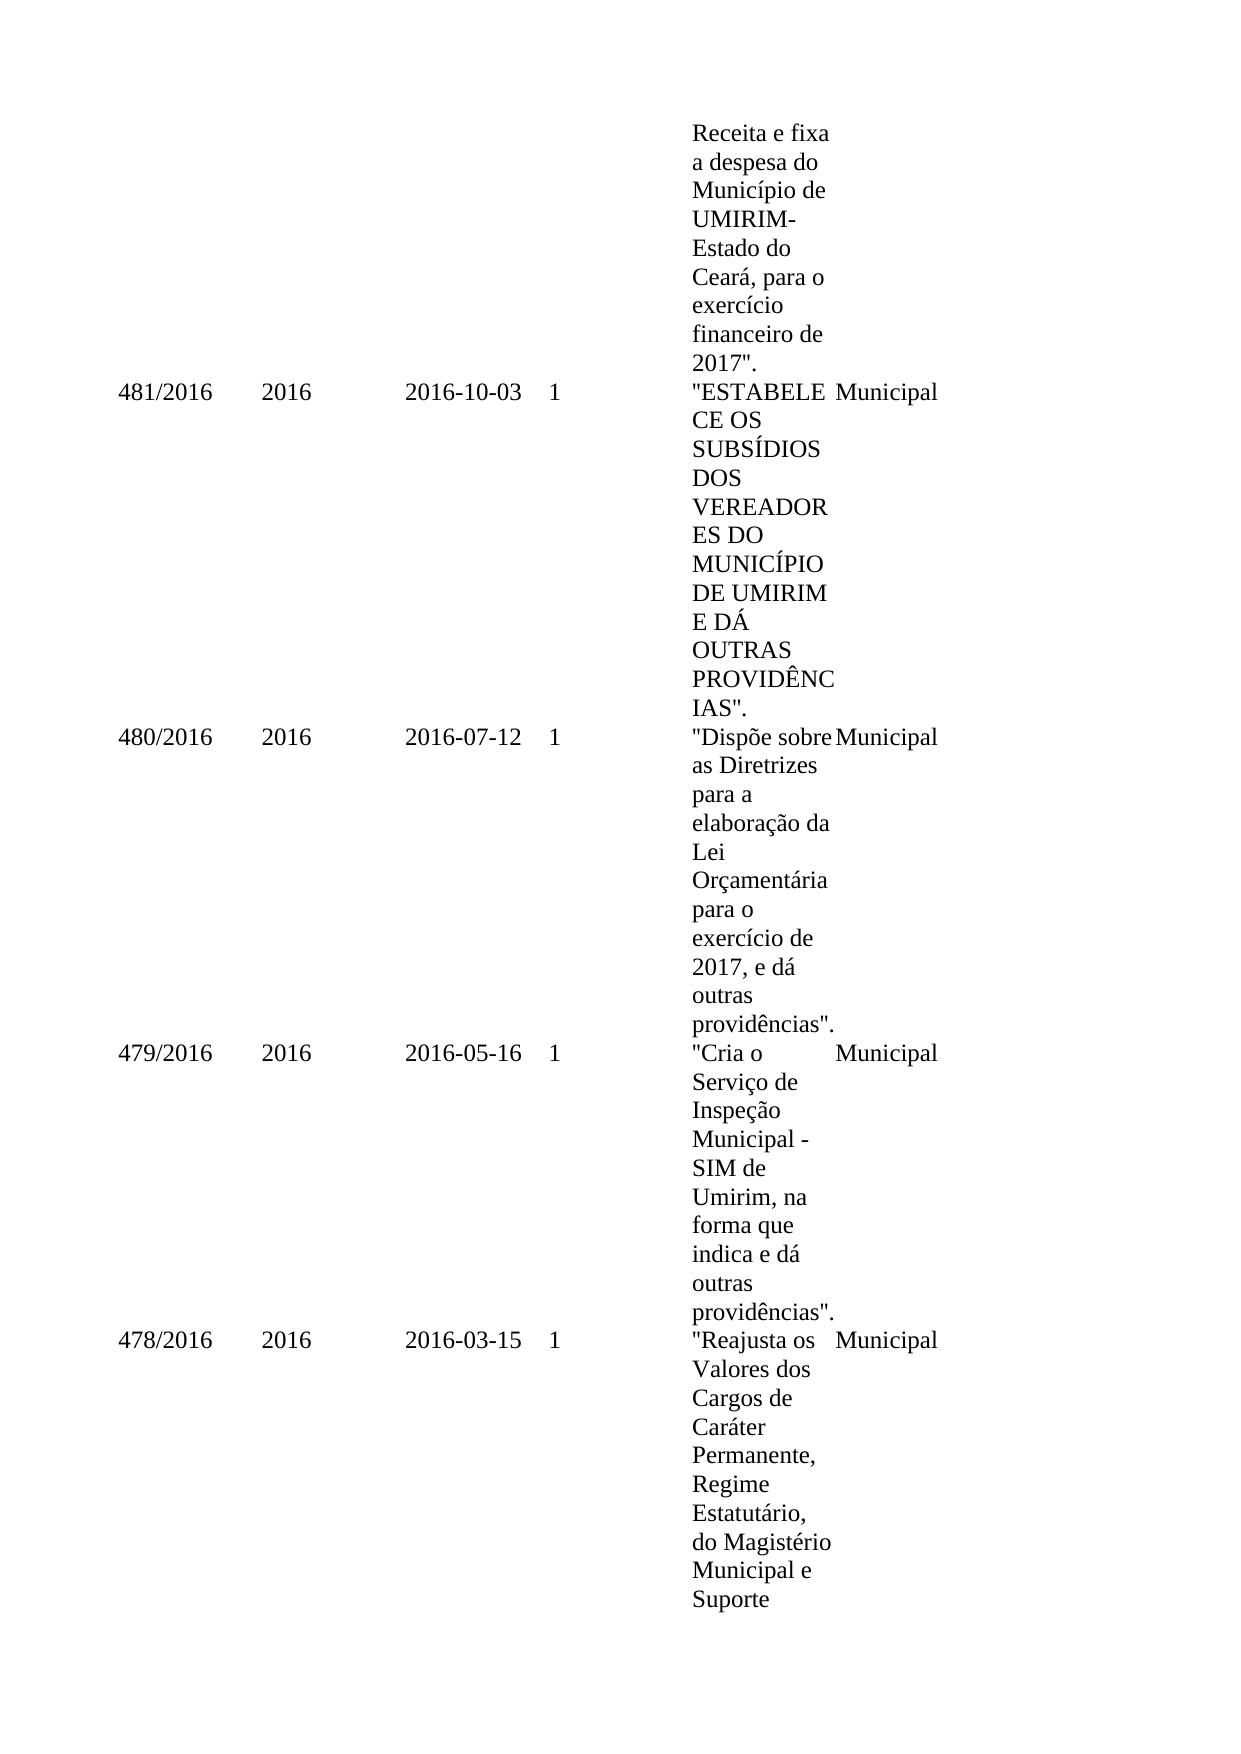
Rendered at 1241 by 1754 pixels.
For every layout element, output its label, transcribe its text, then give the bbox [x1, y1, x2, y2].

table_cell 2016 [261, 1038, 405, 1326]
table_cell ''Dispõe sobre as Diretrizes para a elaboração da Lei Orçamentária para o exercício de 2017, e dá outras providências''. [692, 722, 835, 1038]
table_cell [548, 118, 692, 377]
table_cell [979, 118, 1122, 377]
table_cell 2016-05-16 [405, 1038, 548, 1326]
table_cell [979, 1326, 1122, 1613]
table_cell 1 [548, 1326, 692, 1613]
table_cell 1 [548, 722, 692, 1038]
table_cell 478/2016 [118, 1326, 261, 1613]
table_cell 1 [548, 1038, 692, 1326]
table_cell [979, 722, 1122, 1038]
table_cell Municipal [835, 722, 979, 1038]
table_cell [118, 118, 261, 377]
table_cell 2016-03-15 [405, 1326, 548, 1613]
table_cell 2016-07-12 [405, 722, 548, 1038]
table_cell [979, 1038, 1122, 1326]
table_cell Municipal [835, 377, 979, 722]
table_cell 2016 [261, 1326, 405, 1613]
table_cell 480/2016 [118, 722, 261, 1038]
table_cell Receita e fixa a despesa do Município de UMIRIM- Estado do Ceará, para o exercício financeiro de 2017''. [692, 118, 835, 377]
table_cell Municipal [835, 1326, 979, 1613]
table_cell [405, 118, 548, 377]
table_cell Municipal [835, 1038, 979, 1326]
table_cell [261, 118, 405, 377]
table_cell [979, 377, 1122, 722]
table_cell 1 [548, 377, 692, 722]
table_cell ''Reajusta os Valores dos Cargos de Caráter Permanente, Regime Estatutário, do Magistério Municipal e Suporte [692, 1326, 835, 1613]
table_cell 2016-10-03 [405, 377, 548, 722]
table_cell 481/2016 [118, 377, 261, 722]
table_cell ''ESTABELECE OS SUBSÍDIOS DOS VEREADORES DO MUNICÍPIO DE UMIRIM E DÁ OUTRAS PROVIDÊNCIAS''. [692, 377, 835, 722]
table_cell 479/2016 [118, 1038, 261, 1326]
table_cell [835, 118, 979, 377]
table_cell 2016 [261, 377, 405, 722]
table_cell 2016 [261, 722, 405, 1038]
table_cell ''Cria o Serviço de Inspeção Municipal -SIM de Umirim, na forma que indica e dá outras providências''. [692, 1038, 835, 1326]
